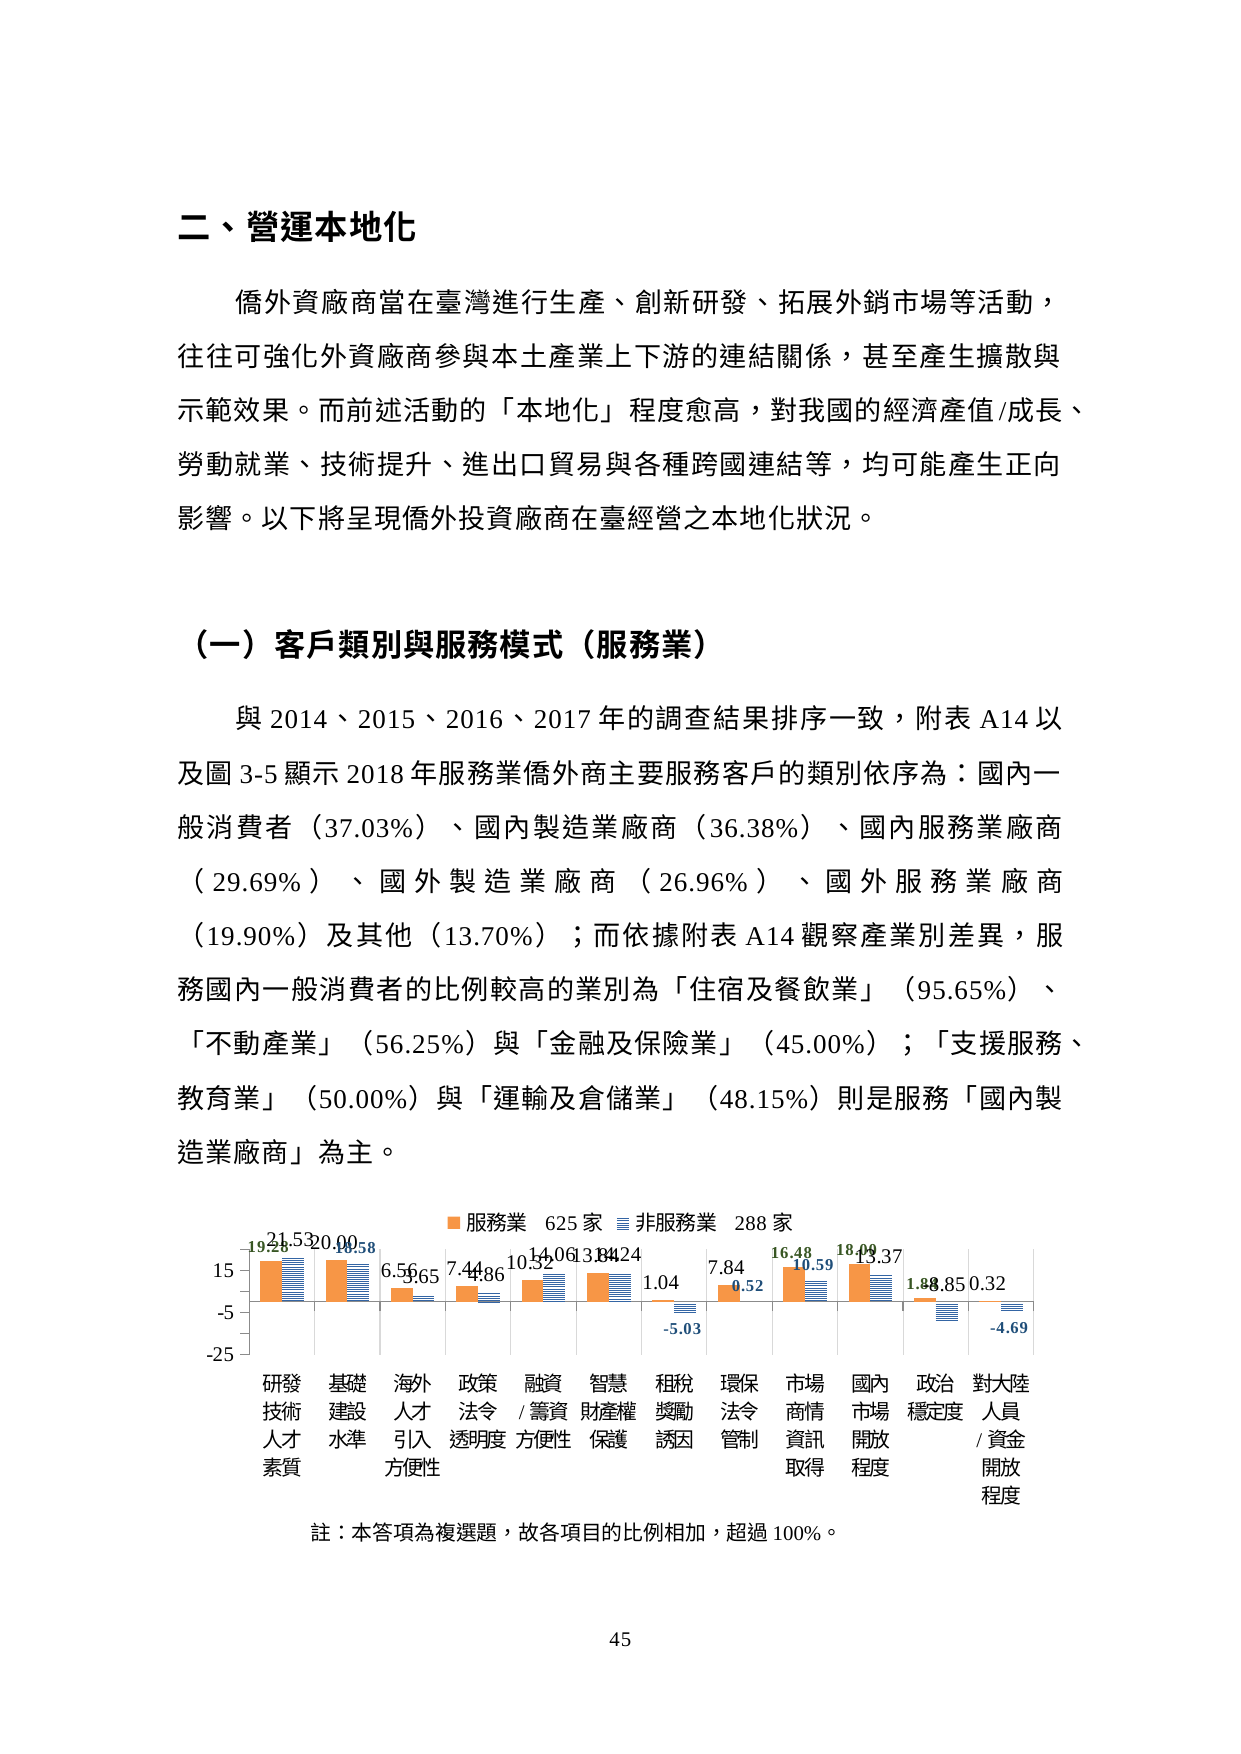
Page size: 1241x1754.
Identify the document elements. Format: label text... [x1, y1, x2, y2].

text 僑外資廠商當在臺灣進行生產、創新研發、拓展外銷市場等活動，往往可強化外資廠商參與本土產業上下游的連結關係，甚至產生擴散與示範效果。而前述活動的「本地化」程度愈高，對我國的經濟產值/成長、勞動就業、技術提升、進出口貿易與各種跨國連結等，均可能產生正向影響。以下將呈現僑外投資廠商在臺經營之本地化狀況。 [177, 269, 1063, 594]
subtitle （一）客戶類別與服務模式（服務業） [177, 613, 1063, 667]
subtitle 二、營運本地化 [177, 196, 1063, 250]
text 與2014、2015、2016、2017年的調查結果排序一致，附表A14以及圖3-5顯示2018年服務業僑外商主要服務客戶的類別依序為：國內一般消費者（37.03%）、國內製造業廠商（36.38%）、國內服務業廠商（29.69%）、國外製造業廠商（26.96%）、國外服務業廠商（19.90%）及其他（13.70%）；而依據附表A14觀察產業別差異，服務國內一般消費者的比例較高的業別為「住宿及餐飲業」（95.65%）、「不動產業」（56.25%）與「金融及保險業」（45.00%）；「支援服務、教育業」（50.00%）與「運輸及倉儲業」（48.15%）則是服務「國內製造業廠商」為主。 [177, 686, 1063, 1173]
text 註：本答項為複選題，故各項目的比例相加，超過100%。 [310, 1517, 1063, 1547]
